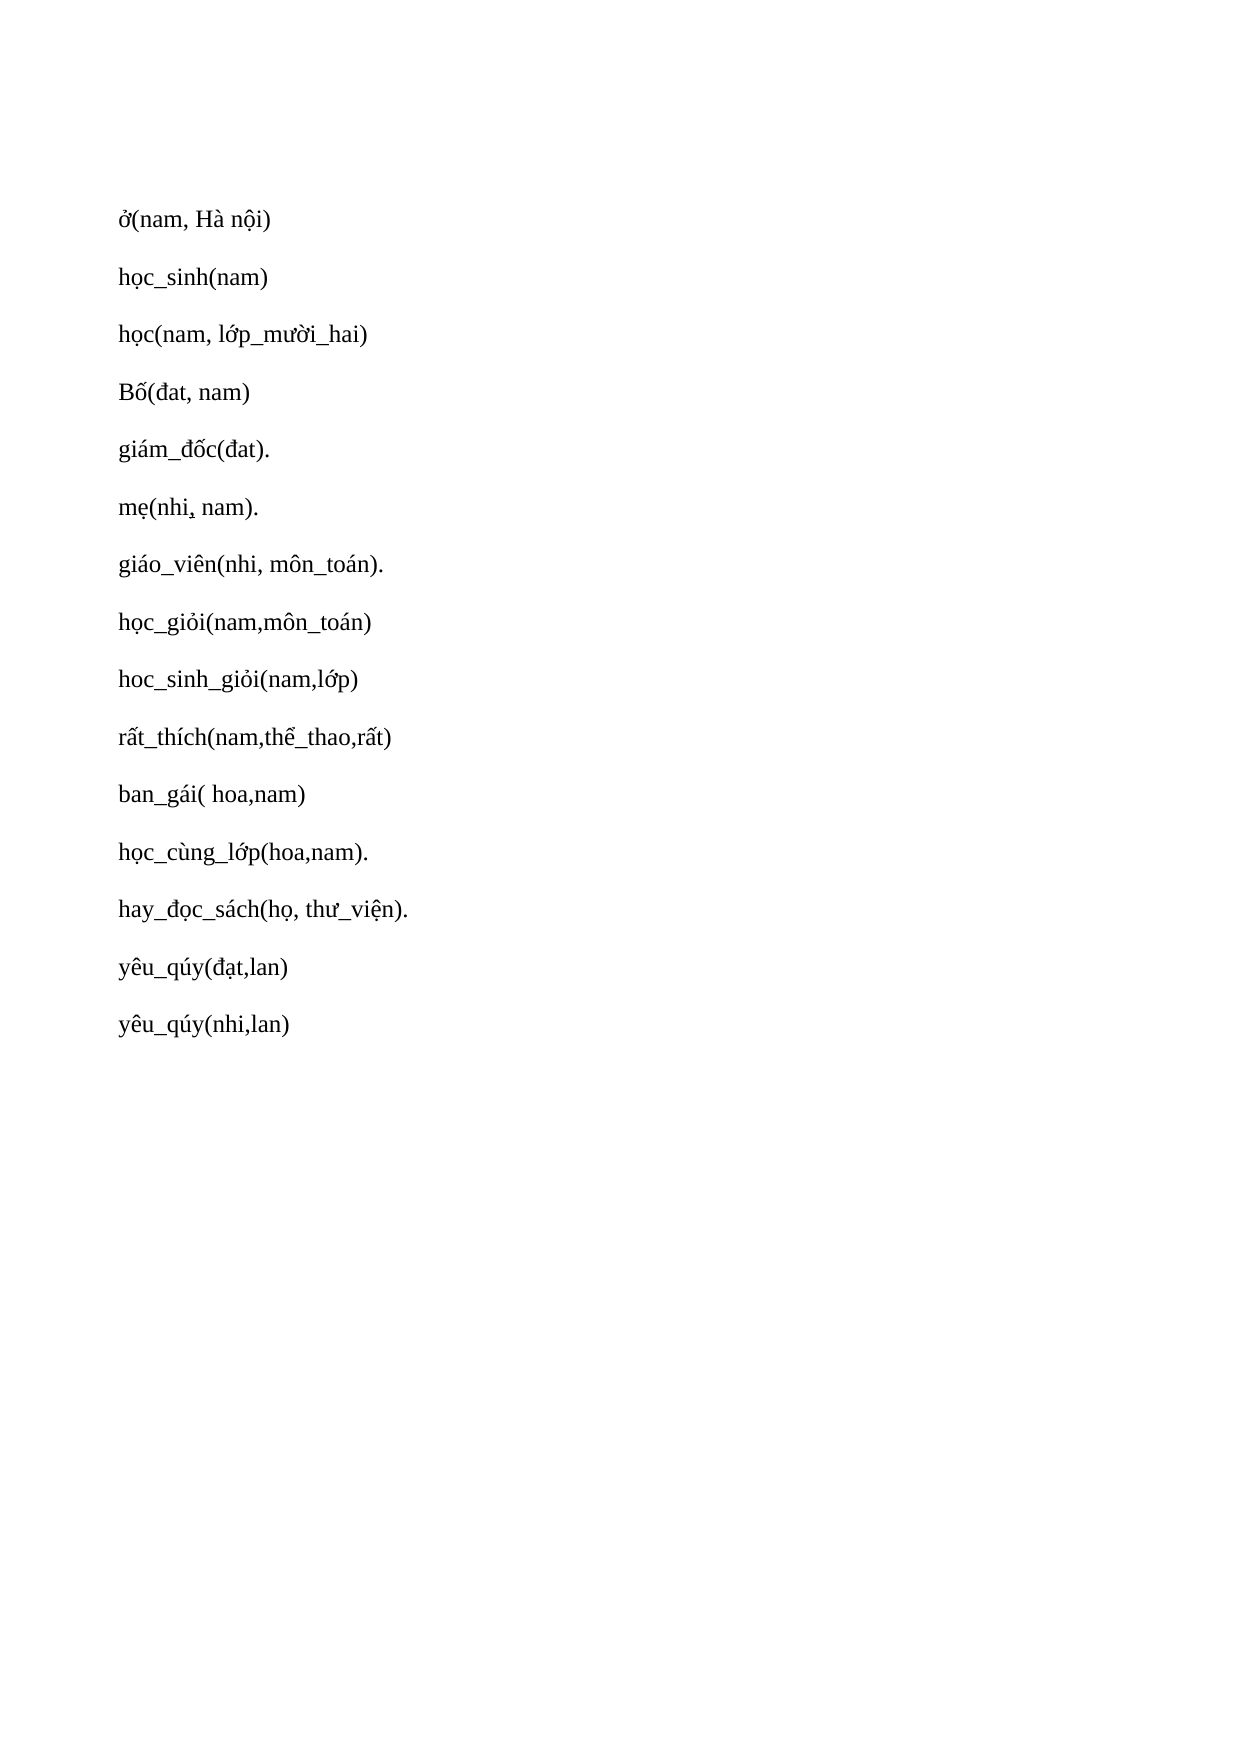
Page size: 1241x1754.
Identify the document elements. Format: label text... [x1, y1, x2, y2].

text học_cùng_lớp(hoa,nam). [118, 837, 1122, 866]
text giám_đốc(đat). [118, 434, 1122, 463]
text yêu_qúy(nhi,lan) [118, 1009, 1122, 1038]
text học_giỏi(nam,môn_toán) [118, 607, 1122, 636]
text ban_gái( hoa,nam) [118, 779, 1122, 808]
text học(nam, lớp_mười_hai) [118, 319, 1122, 348]
text hay_đọc_sách(họ, thư_viện). [118, 894, 1122, 923]
text mẹ(nhi, nam). [118, 492, 1122, 521]
text học_sinh(nam) [118, 262, 1122, 291]
text ở(nam, Hà nội) [118, 204, 1122, 233]
text hoc_sinh_giỏi(nam,lớp) [118, 664, 1122, 722]
text yêu_qúy(đạt,lan) [118, 952, 1122, 981]
text rất_thích(nam,thể_thao,rất) [118, 722, 1122, 751]
text giáo_viên(nhi, môn_toán). [118, 549, 1122, 578]
text Bố(đat, nam) [118, 377, 1122, 406]
